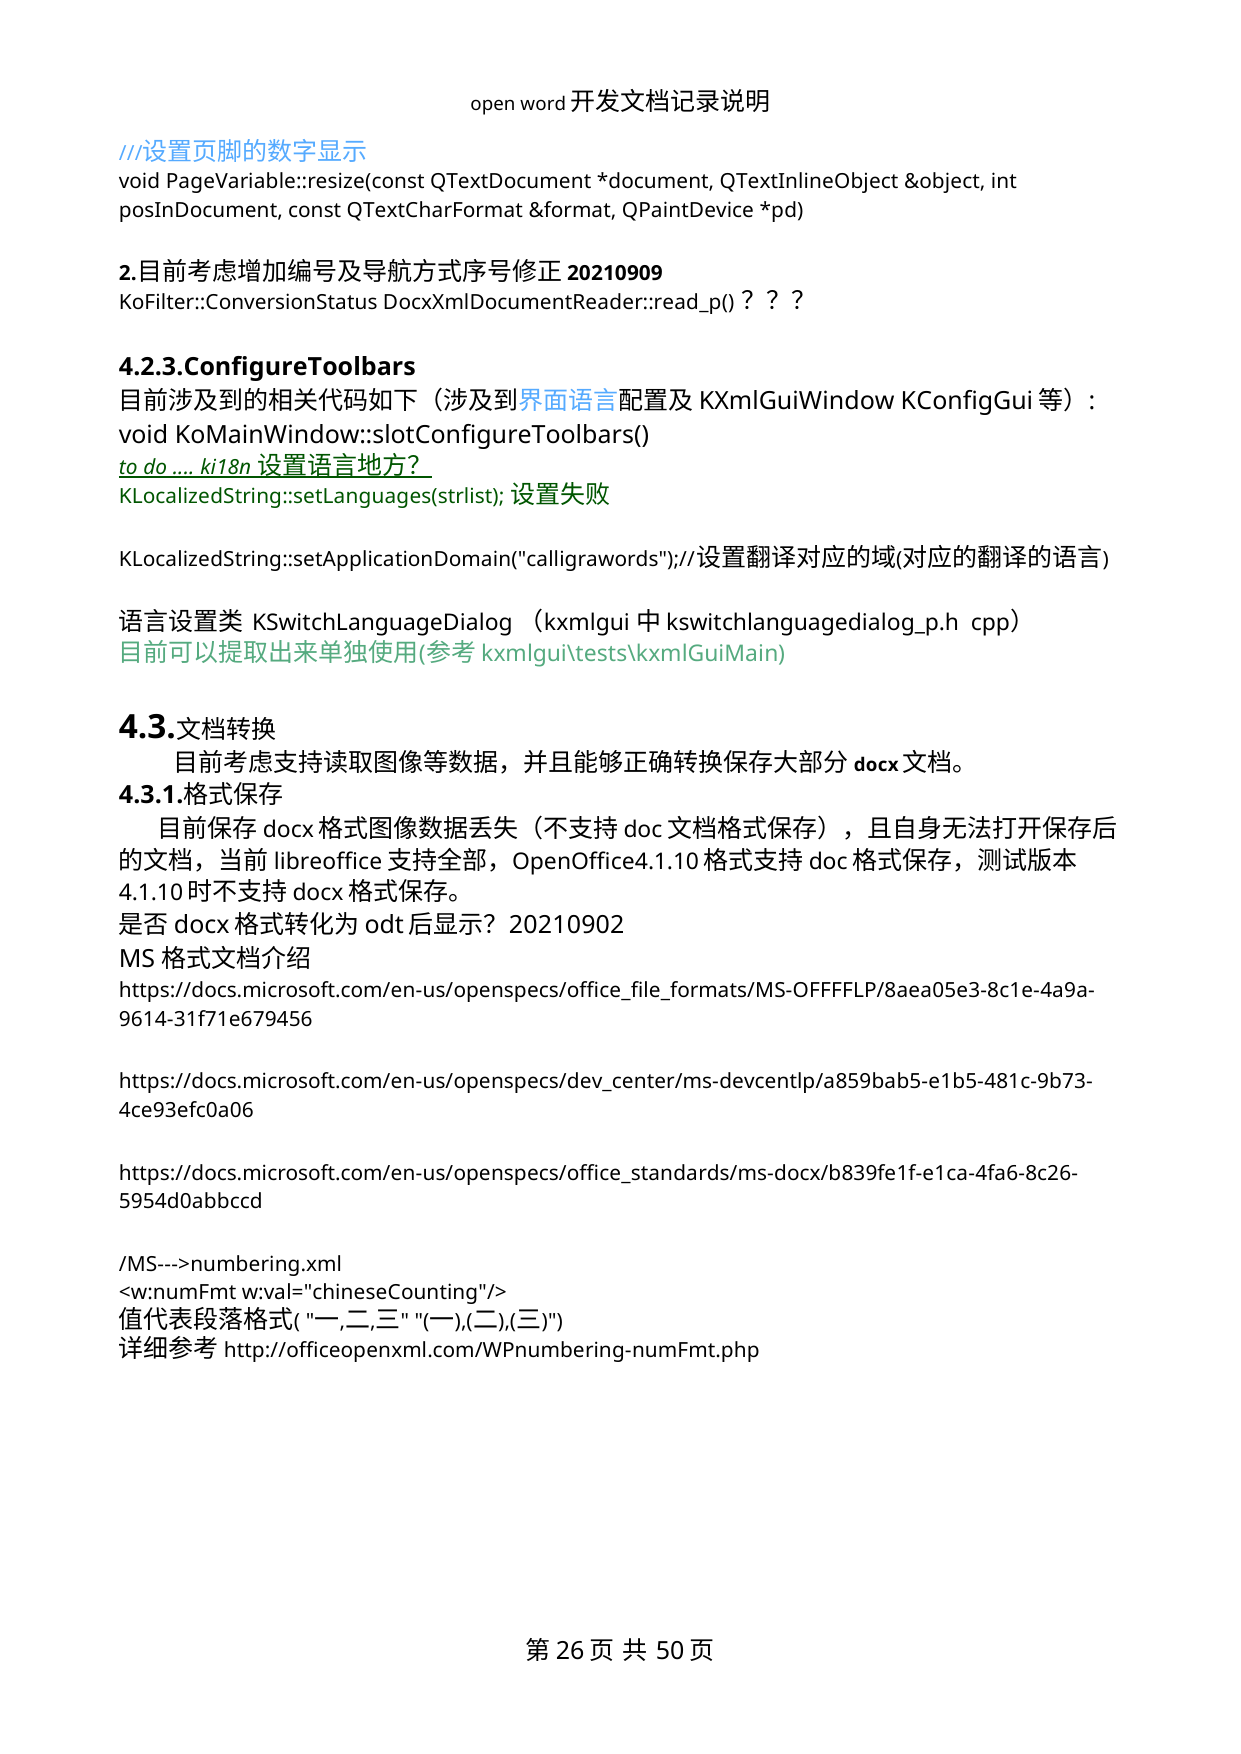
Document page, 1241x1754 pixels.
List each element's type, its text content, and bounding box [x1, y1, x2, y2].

text 目前涉及到的相关代码如下（涉及到界面语言配置及KXmlGuiWindow KConfigGui等）: [119, 383, 1121, 417]
text https://docs.microsoft.com/en-us/openspecs/office_file_formats/MS-OFFFFLP/8aea05e3-8c1e-4a9a-9614-31f71e679456 [119, 975, 1121, 1032]
text MS 格式文档介绍 [119, 941, 1121, 975]
subtitle 格式保存 [119, 777, 1121, 811]
text 是否docx格式转化为odt后显示？20210902 [119, 907, 1121, 941]
text 语言设置类 KSwitchLanguageDialog （kxmlgui 中kswitchlanguagedialog_p.h cpp） [119, 606, 1121, 637]
subtitle ConfigureToolbars [119, 349, 1121, 383]
text 目前考虑支持读取图像等数据，并且能够正确转换保存大部分docx文档。 [119, 748, 1121, 777]
text 详细参考http://officeopenxml.com/WPnumbering-numFmt.php [119, 1334, 1121, 1364]
text https://docs.microsoft.com/en-us/openspecs/dev_center/ms-devcentlp/a859bab5-e1b5-481c-9b73-4ce93efc0a06 [119, 1066, 1121, 1123]
text KoFilter::ConversionStatus DocxXmlDocumentReader::read_p() ？？？ [119, 286, 1121, 315]
text void KoMainWindow::slotConfigureToolbars() [119, 417, 1121, 451]
text KLocalizedString::setLanguages(strlist); 设置失败 [119, 480, 1121, 509]
text KLocalizedString::setApplicationDomain("calligrawords");//设置翻译对应的域(对应的翻译的语言) [119, 543, 1121, 572]
text 值代表段落格式( "一,二,三" "(一),(二),(三)") [119, 1306, 1121, 1334]
text <w:numFmt w:val="chineseCounting"/> [119, 1277, 1121, 1306]
text ///设置页脚的数字显示 [119, 137, 1121, 166]
text 目前可以提取出来单独使用(参考kxmlgui\tests\kxmlGuiMain) [119, 637, 1121, 668]
text 目前保存docx格式图像数据丢失（不支持doc文档格式保存），且自身无法打开保存后的文档，当前libreoffice支持全部，OpenOffice4.1.10格式支持doc格式保存，测试版本4.1.10时不支持docx格式保存。 [119, 811, 1121, 907]
text https://docs.microsoft.com/en-us/openspecs/office_standards/ms-docx/b839fe1f-e1ca-4fa6-8c26-5954d0abbccd [119, 1157, 1121, 1214]
subtitle 文档转换 [119, 702, 1121, 748]
text void PageVariable::resize(const QTextDocument *document, QTextInlineObject &object, int posInDocument, const QTextCharFormat &format, QPaintDevice *pd) [119, 166, 1121, 223]
text to do .... ki18n 设置语言地方？ [119, 451, 1121, 480]
text /MS--->numbering.xml [119, 1248, 1121, 1277]
text 2.目前考虑增加编号及导航方式序号修正20210909 [119, 257, 1121, 286]
